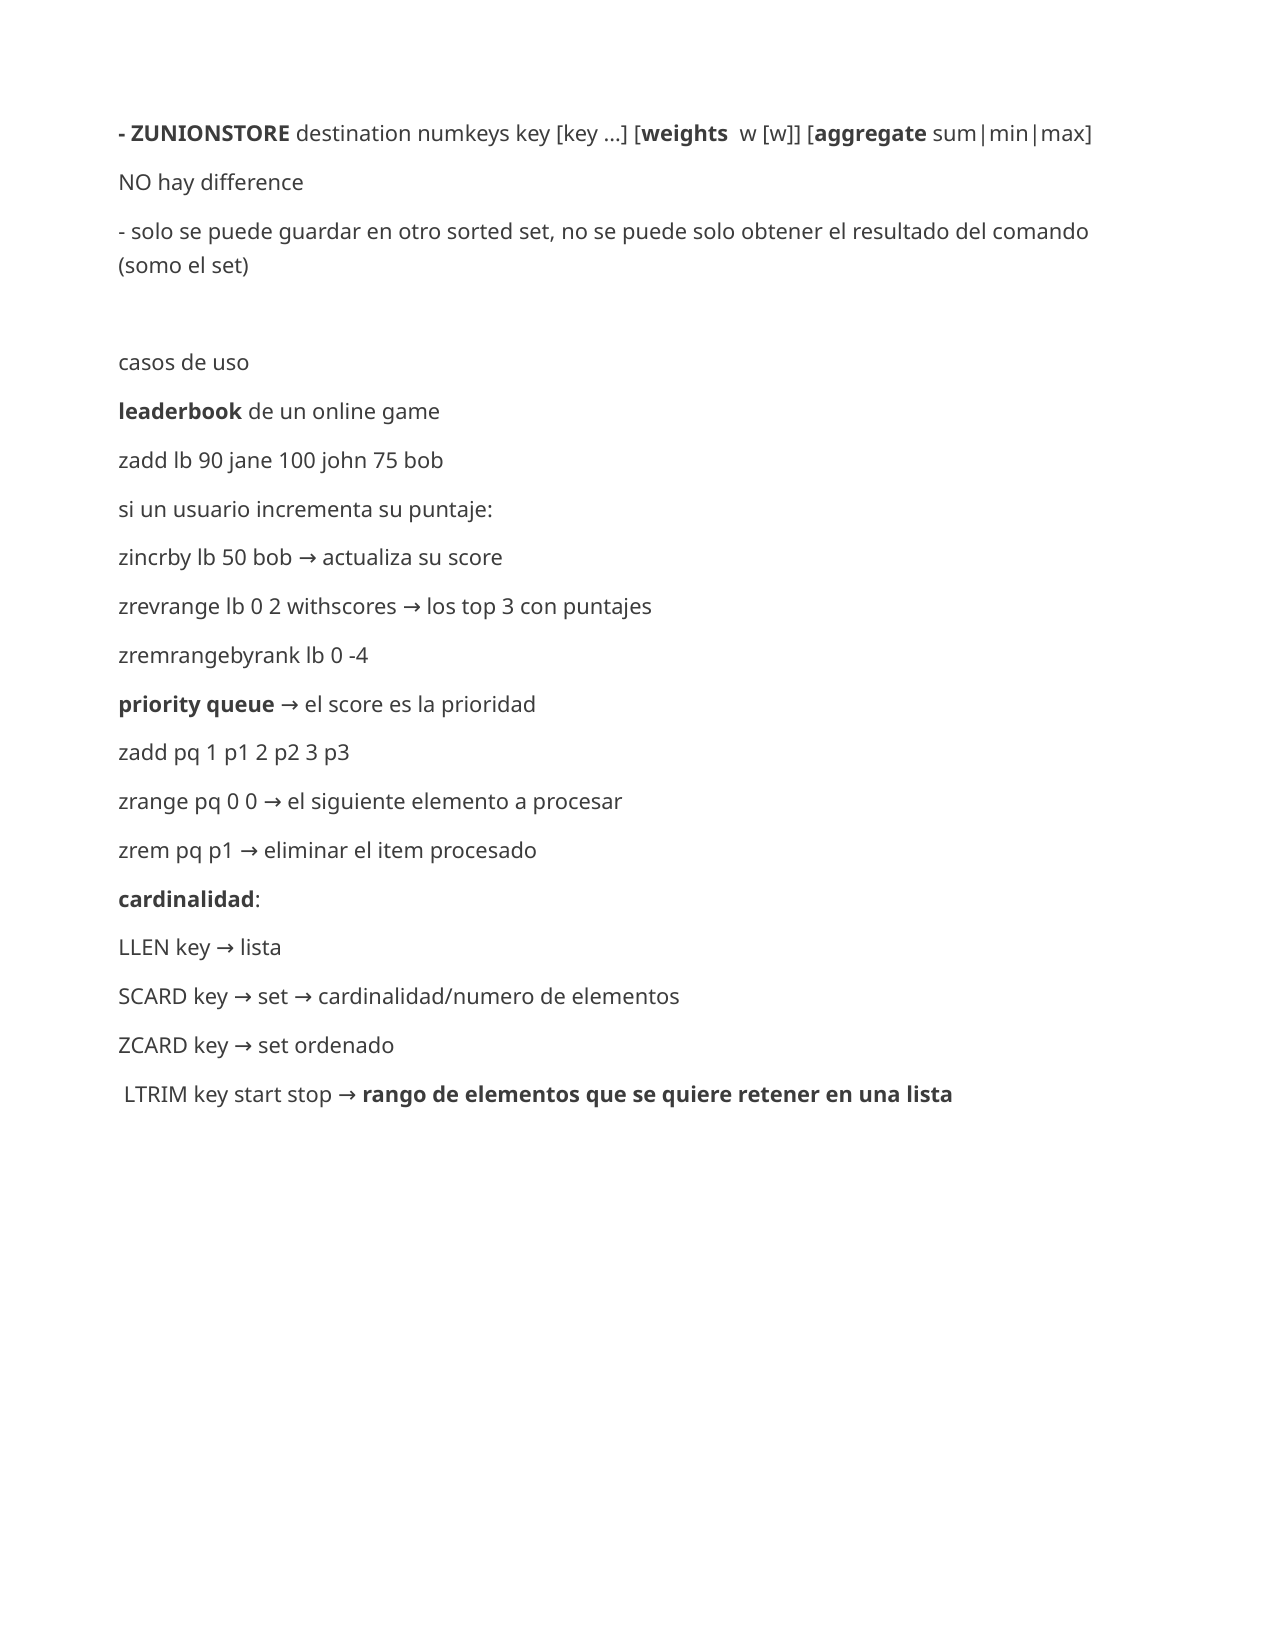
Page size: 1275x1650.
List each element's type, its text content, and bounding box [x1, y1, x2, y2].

text zincrby lb 50 bob → actualiza su score [118, 542, 1157, 572]
text SCARD key → set → cardinalidad/numero de elementos [118, 981, 1157, 1011]
text zrem pq p1 → eliminar el item procesado [118, 835, 1157, 864]
text LLEN key → lista [118, 932, 1157, 962]
text - ZUNIONSTORE destination numkeys key [key …] [weights w [w]] [aggregate sum|min|max] [118, 118, 1157, 148]
text si un usuario incrementa su puntaje: [118, 493, 1157, 523]
text LTRIM key start stop → rango de elementos que se quiere retener en una lista [118, 1078, 1157, 1108]
text zrange pq 0 0 → el siguiente elemento a procesar [118, 786, 1157, 816]
text zrevrange lb 0 2 withscores → los top 3 con puntajes [118, 591, 1157, 621]
text zremrangebyrank lb 0 -4 [118, 640, 1157, 669]
text NO hay difference [118, 167, 1157, 197]
text priority queue → el score es la prioridad [118, 688, 1157, 718]
text zadd pq 1 p1 2 p2 3 p3 [118, 737, 1157, 767]
text cardinalidad: [118, 883, 1157, 913]
text zadd lb 90 jane 100 john 75 bob [118, 445, 1157, 474]
text casos de uso [118, 347, 1157, 377]
text ZCARD key → set ordenado [118, 1030, 1157, 1059]
text leaderbook de un online game [118, 396, 1157, 426]
text - solo se puede guardar en otro sorted set, no se puede solo obtener el resultado del comando (somo el set) [118, 216, 1157, 279]
